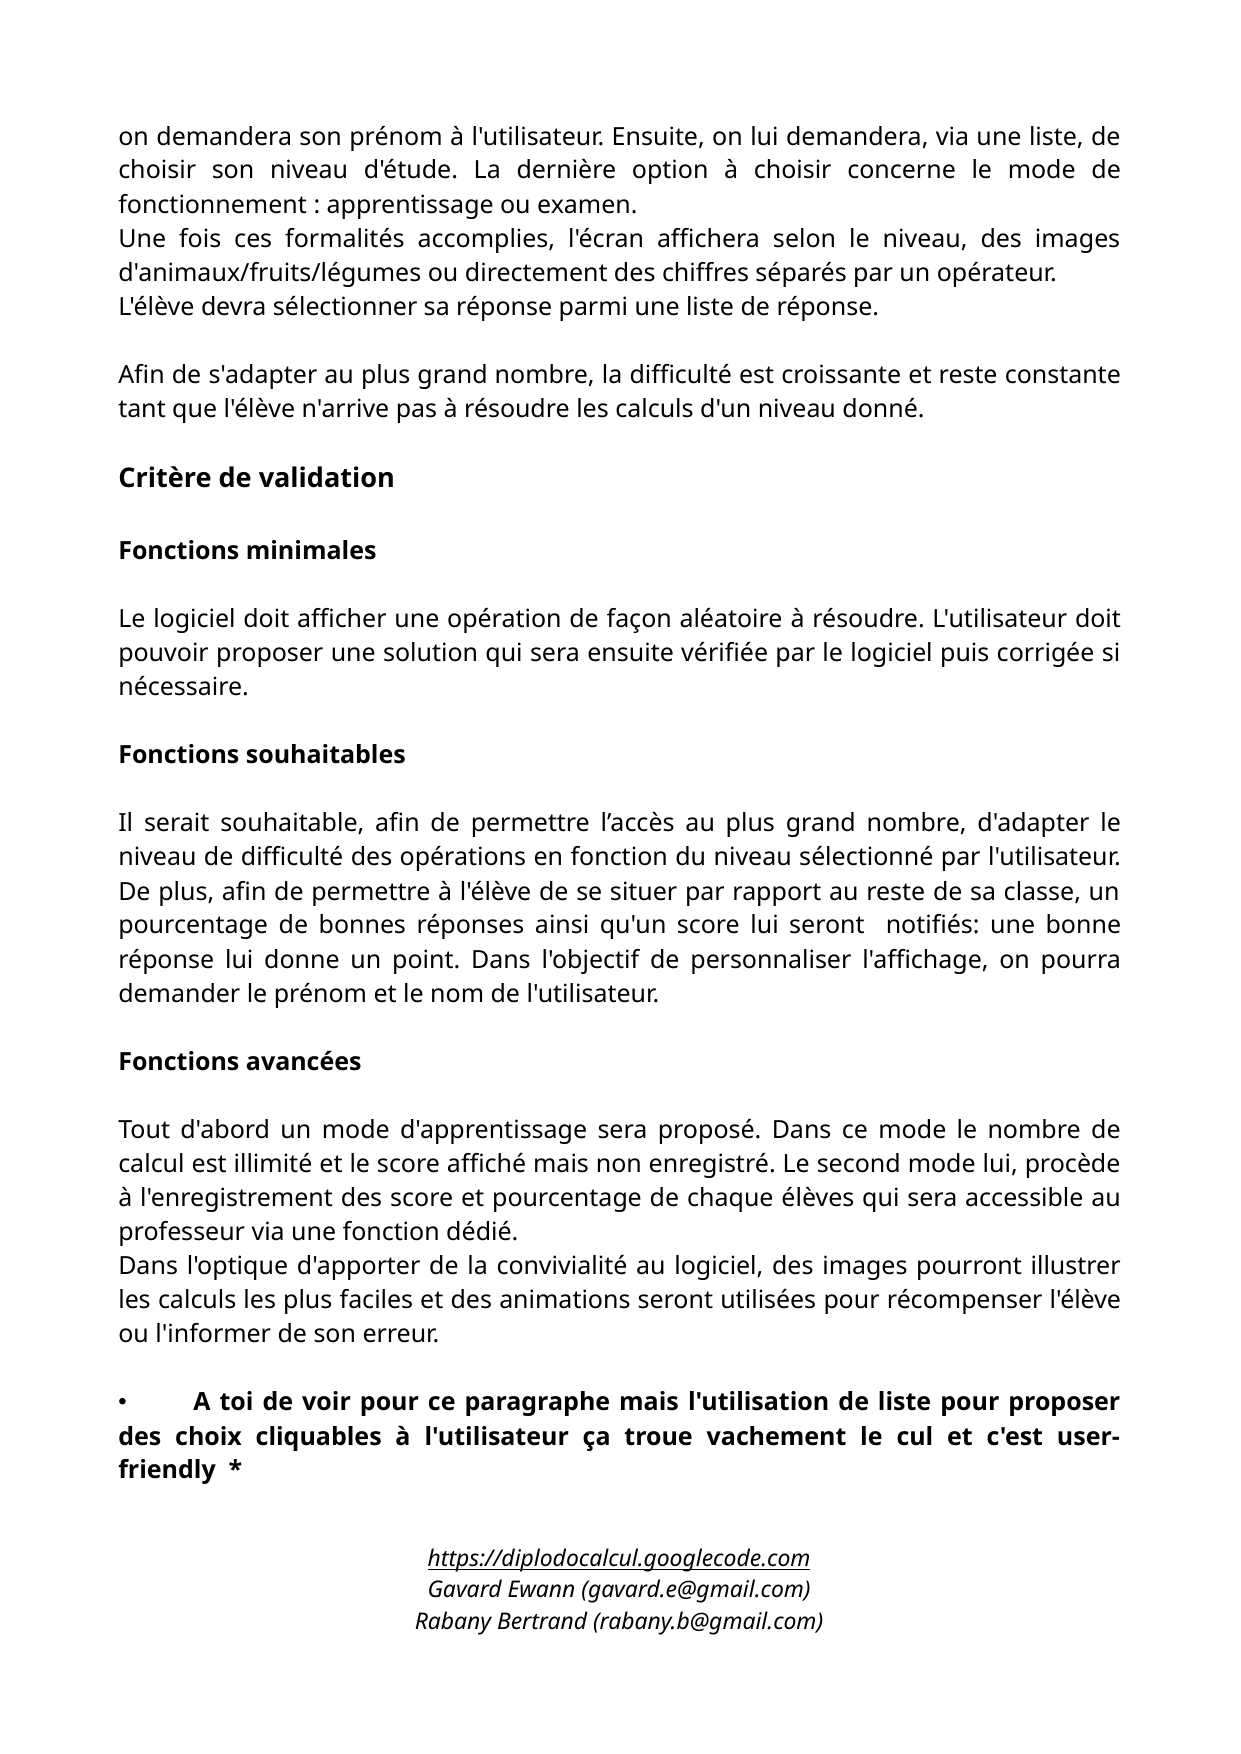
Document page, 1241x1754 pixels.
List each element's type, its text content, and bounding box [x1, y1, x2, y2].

text Fonctions avancées [118, 1043, 1122, 1077]
list A toi de voir pour ce paragraphe mais l'utilisation de liste pour proposer des choix cliquables à l'utilisateur ça troue vachement le cul et c'est user-friendly * [118, 1384, 1122, 1486]
text Tout d'abord un mode d'apprentissage sera proposé. Dans ce mode le nombre de calcul est illimité et le score affiché mais non enregistré. Le second mode lui, procède à l'enregistrement des score et pourcentage de chaque élèves qui sera accessible au professeur via une fonction dédié. [118, 1112, 1122, 1248]
text Dans l'optique d'apporter de la convivialité au logiciel, des images pourront illustrer les calculs les plus faciles et des animations seront utilisées pour récompenser l'élève ou l'informer de son erreur. [118, 1248, 1122, 1350]
text Fonctions minimales [118, 532, 1122, 567]
text Le logiciel doit afficher une opération de façon aléatoire à résoudre. L'utilisateur doit pouvoir proposer une solution qui sera ensuite vérifiée par le logiciel puis corrigée si nécessaire. [118, 601, 1122, 703]
text Il serait souhaitable, afin de permettre l’accès au plus grand nombre, d'adapter le niveau de difficulté des opérations en fonction du niveau sélectionné par l'utilisateur. De plus, afin de permettre à l'élève de se situer par rapport au reste de sa classe, un pourcentage de bonnes réponses ainsi qu'un score lui seront notifiés: une bonne réponse lui donne un point. Dans l'objectif de personnaliser l'affichage, on pourra demander le prénom et le nom de l'utilisateur. [118, 805, 1122, 1009]
text Une fois ces formalités accomplies, l'écran affichera selon le niveau, des images d'animaux/fruits/légumes ou directement des chiffres séparés par un opérateur. [118, 220, 1122, 288]
text Critère de validation [118, 459, 1122, 496]
text Afin de s'adapter au plus grand nombre, la difficulté est croissante et reste constante tant que l'élève n'arrive pas à résoudre les calculs d'un niveau donné. [118, 357, 1122, 425]
text Fonctions souhaitables [118, 737, 1122, 771]
text L'élève devra sélectionner sa réponse parmi une liste de réponse. [118, 288, 1122, 322]
text on demandera son prénom à l'utilisateur. Ensuite, on lui demandera, via une liste, de choisir son niveau d'étude. La dernière option à choisir concerne le mode de fonctionnement : apprentissage ou examen. [118, 118, 1122, 220]
